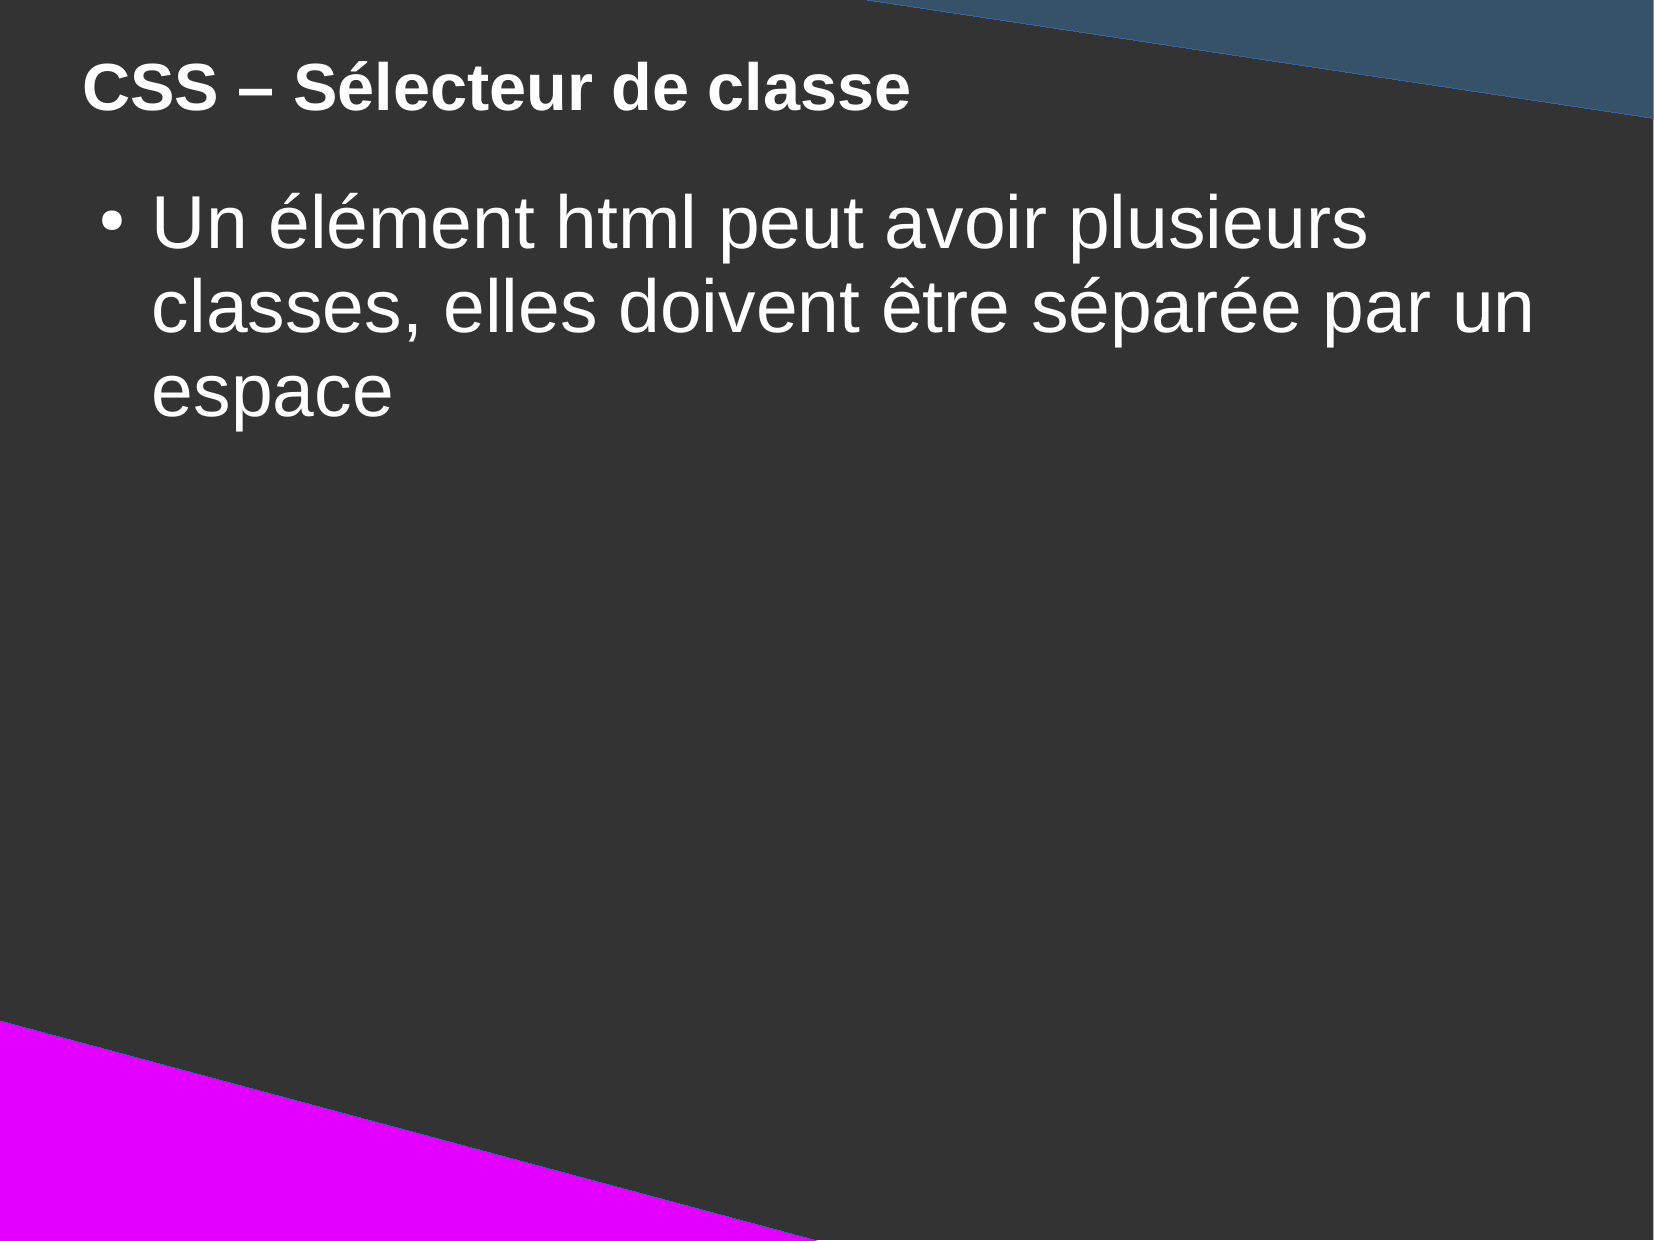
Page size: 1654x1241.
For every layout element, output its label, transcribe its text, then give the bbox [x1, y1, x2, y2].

list Un élément html peut avoir plusieurs classes, elles doivent être séparée par un espace [81, 180, 1606, 736]
text_box [0, 1020, 819, 1241]
title CSS – Sélecteur de classe [82, 49, 1571, 153]
text_box [867, 0, 1654, 119]
